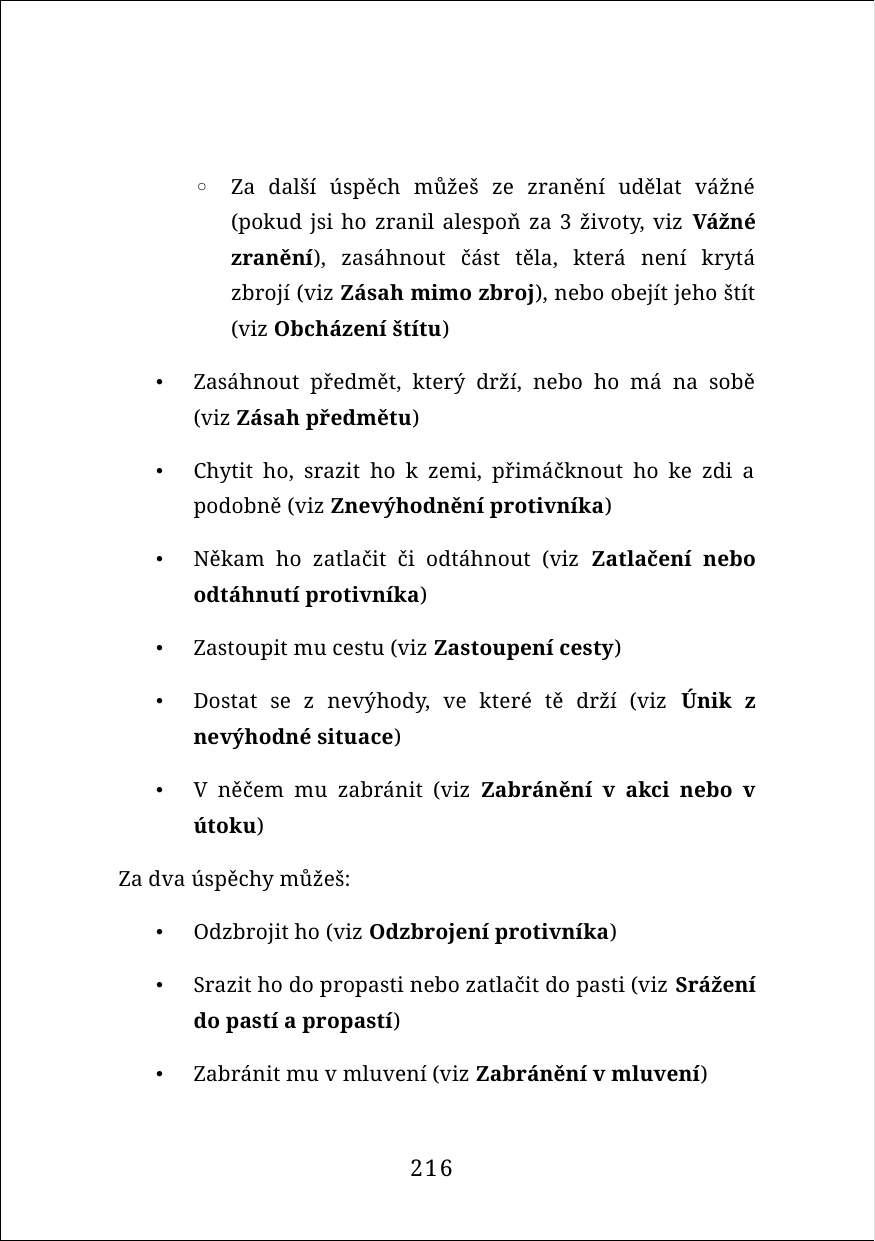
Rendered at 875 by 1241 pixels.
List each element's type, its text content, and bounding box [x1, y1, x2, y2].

list V něčem mu zabránit (viz Zabránění v akci nebo v útoku) [156, 775, 756, 839]
list Zasáhnout předmět, který drží, nebo ho má na sobě (viz Zásah předmětu) [156, 367, 756, 431]
list Dostat se z nevýhody, ve které tě drží (viz Únik z nevýhodné situace) [156, 687, 756, 751]
list Někam ho zatlačit či odtáhnout (viz Zatlačení nebo odtáhnutí protivníka) [156, 544, 756, 608]
text Za dva úspěchy můžeš: [118, 864, 756, 892]
list Zastoupit mu cestu (viz Zastoupení cesty) [156, 633, 756, 662]
list Za další úspěch můžeš ze zranění udělat vážné (pokud jsi ho zranil alespoň za 3 životy, viz Vážné zranění), zasáhnout část těla, která není krytá zbrojí (viz Zásah mimo zbroj), nebo obejít jeho štít (viz Obcházení štítu) [193, 172, 756, 342]
list Odzbrojit ho (viz Odzbrojení protivníka) [156, 917, 756, 946]
list Chytit ho, srazit ho k zemi, přimáčknout ho ke zdi a podobně (viz Znevýhodnění protivníka) [156, 456, 756, 520]
list Zabránit mu v mluvení (viz Zabránění v mluvení) [156, 1059, 756, 1088]
list Srazit ho do propasti nebo zatlačit do pasti (viz Srážení do pastí a propastí) [156, 971, 756, 1034]
